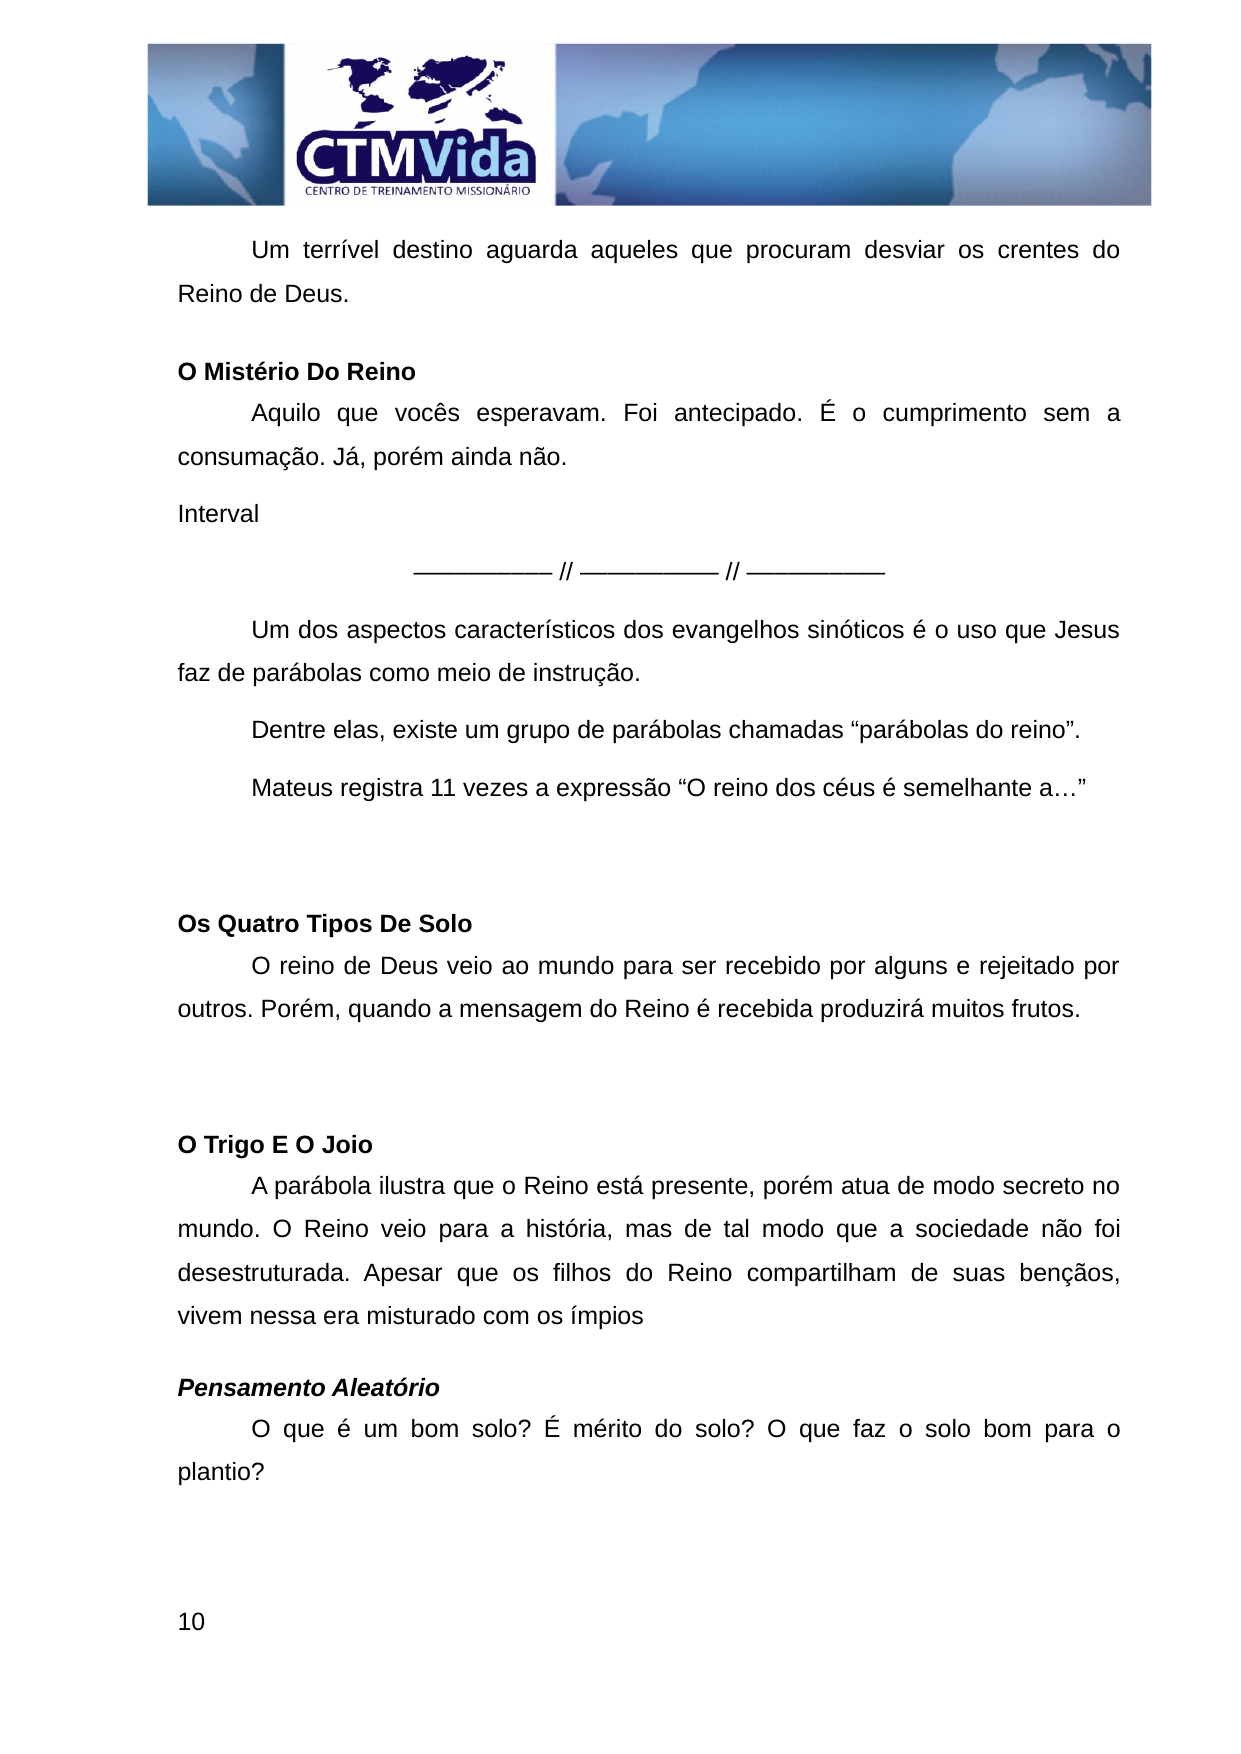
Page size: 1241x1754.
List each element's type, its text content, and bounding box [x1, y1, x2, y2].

text –––––––––– // –––––––––– // –––––––––– [177, 557, 1122, 586]
text Aquilo que vocês esperavam. Foi antecipado. É o cumprimento sem a consumação. Já, porém ainda não. [177, 398, 1122, 470]
subtitle O trigo e o joio [177, 1130, 1122, 1159]
text Mateus registra 11 vezes a expressão “O reino dos céus é semelhante a…” [177, 773, 1122, 802]
text O que é um bom solo? É mérito do solo? O que faz o solo bom para o plantio? [177, 1414, 1122, 1486]
text O reino de Deus veio ao mundo para ser recebido por alguns e rejeitado por outros. Porém, quando a mensagem do Reino é recebida produzirá muitos frutos. [177, 951, 1122, 1022]
text Um dos aspectos característicos dos evangelhos sinóticos é o uso que Jesus faz de parábolas como meio de instrução. [177, 614, 1122, 686]
text Dentre elas, existe um grupo de parábolas chamadas “parábolas do reino”. [177, 715, 1122, 744]
subtitle Os quatro tipos de solo [177, 909, 1122, 938]
picture [147, 43, 1152, 206]
text Um terrível destino aguarda aqueles que procuram desviar os crentes do Reino de Deus. [177, 235, 1122, 307]
subtitle Pensamento aleatório [177, 1373, 1122, 1402]
text Interval [177, 499, 1122, 528]
text A parábola ilustra que o Reino está presente, porém atua de modo secreto no mundo. O Reino veio para a história, mas de tal modo que a sociedade não foi desestruturada. Apesar que os filhos do Reino compartilham de suas bençãos, vivem nessa era misturado com os ímpios [177, 1171, 1122, 1329]
subtitle O Mistério do Reino [177, 357, 1122, 386]
